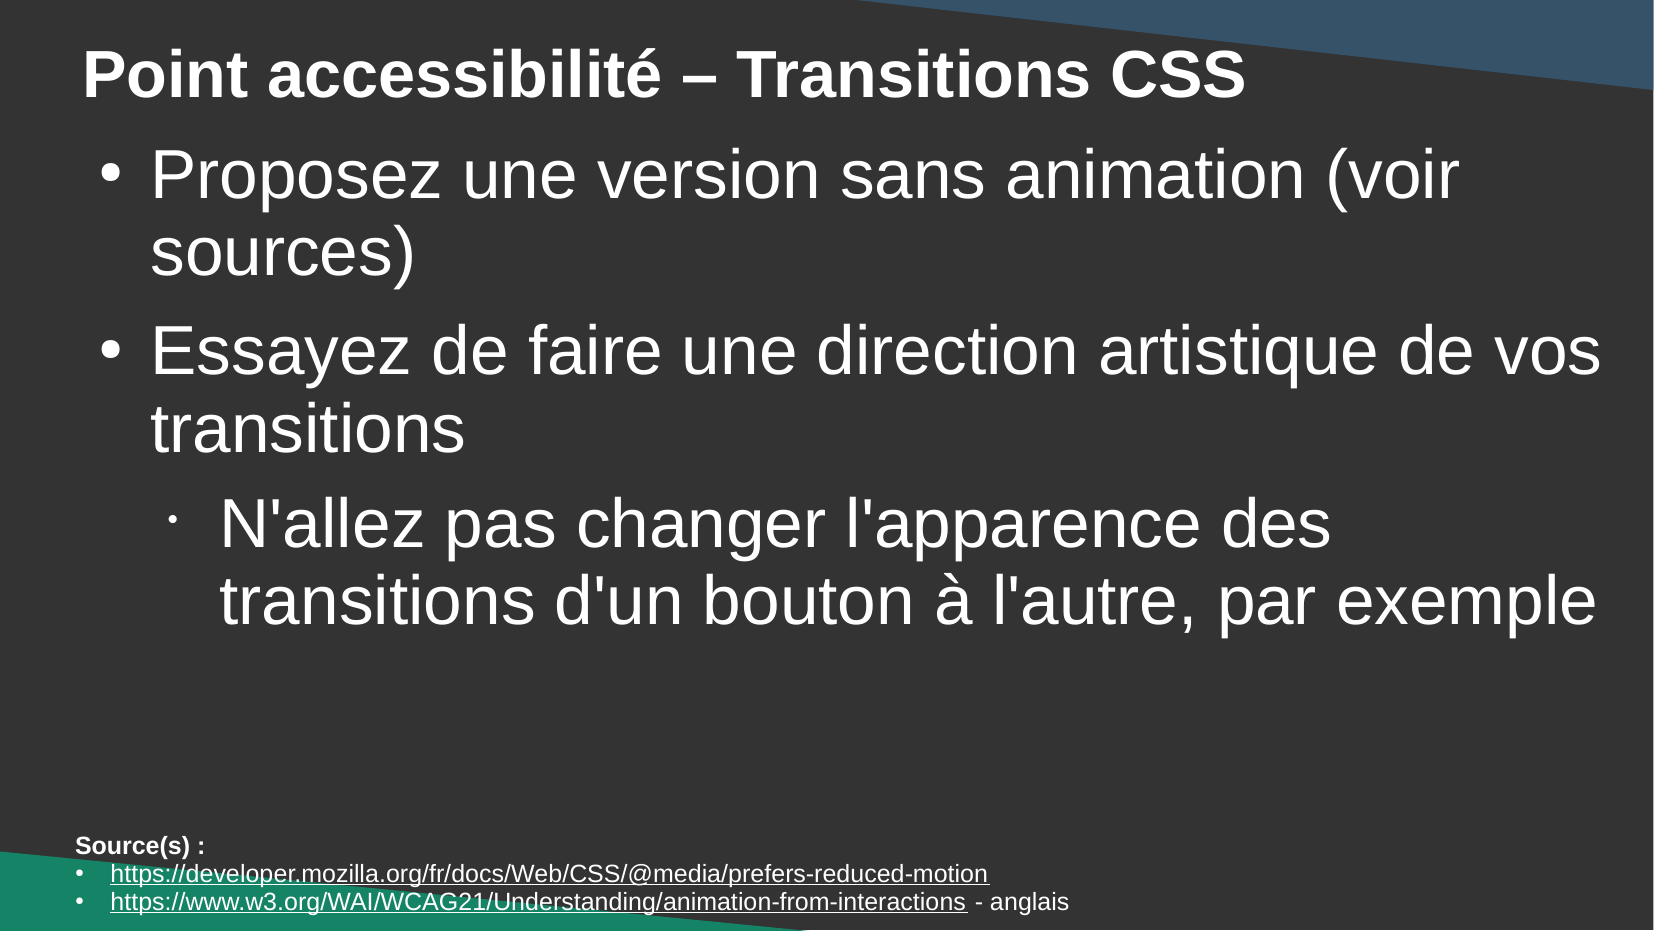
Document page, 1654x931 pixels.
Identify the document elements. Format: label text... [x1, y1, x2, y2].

text_box [856, 0, 1654, 91]
text_box [0, 851, 809, 931]
list Proposez une version sans animation (voir sources) Essayez de faire une direction artistique de vos transitions N'allez pas changer l'apparence des transitions d'un bouton à l'autre, par exemple [80, 135, 1605, 721]
title Point accessibilité – Transitions CSS [82, 37, 1571, 122]
text_box Source(s) : https://developer.mozilla.org/fr/docs/Web/CSS/@media/prefers-reduced-motion https://www.w3.org/WAI/WCAG21/Understanding/animation-from-interactions - anglais [60, 824, 1546, 923]
